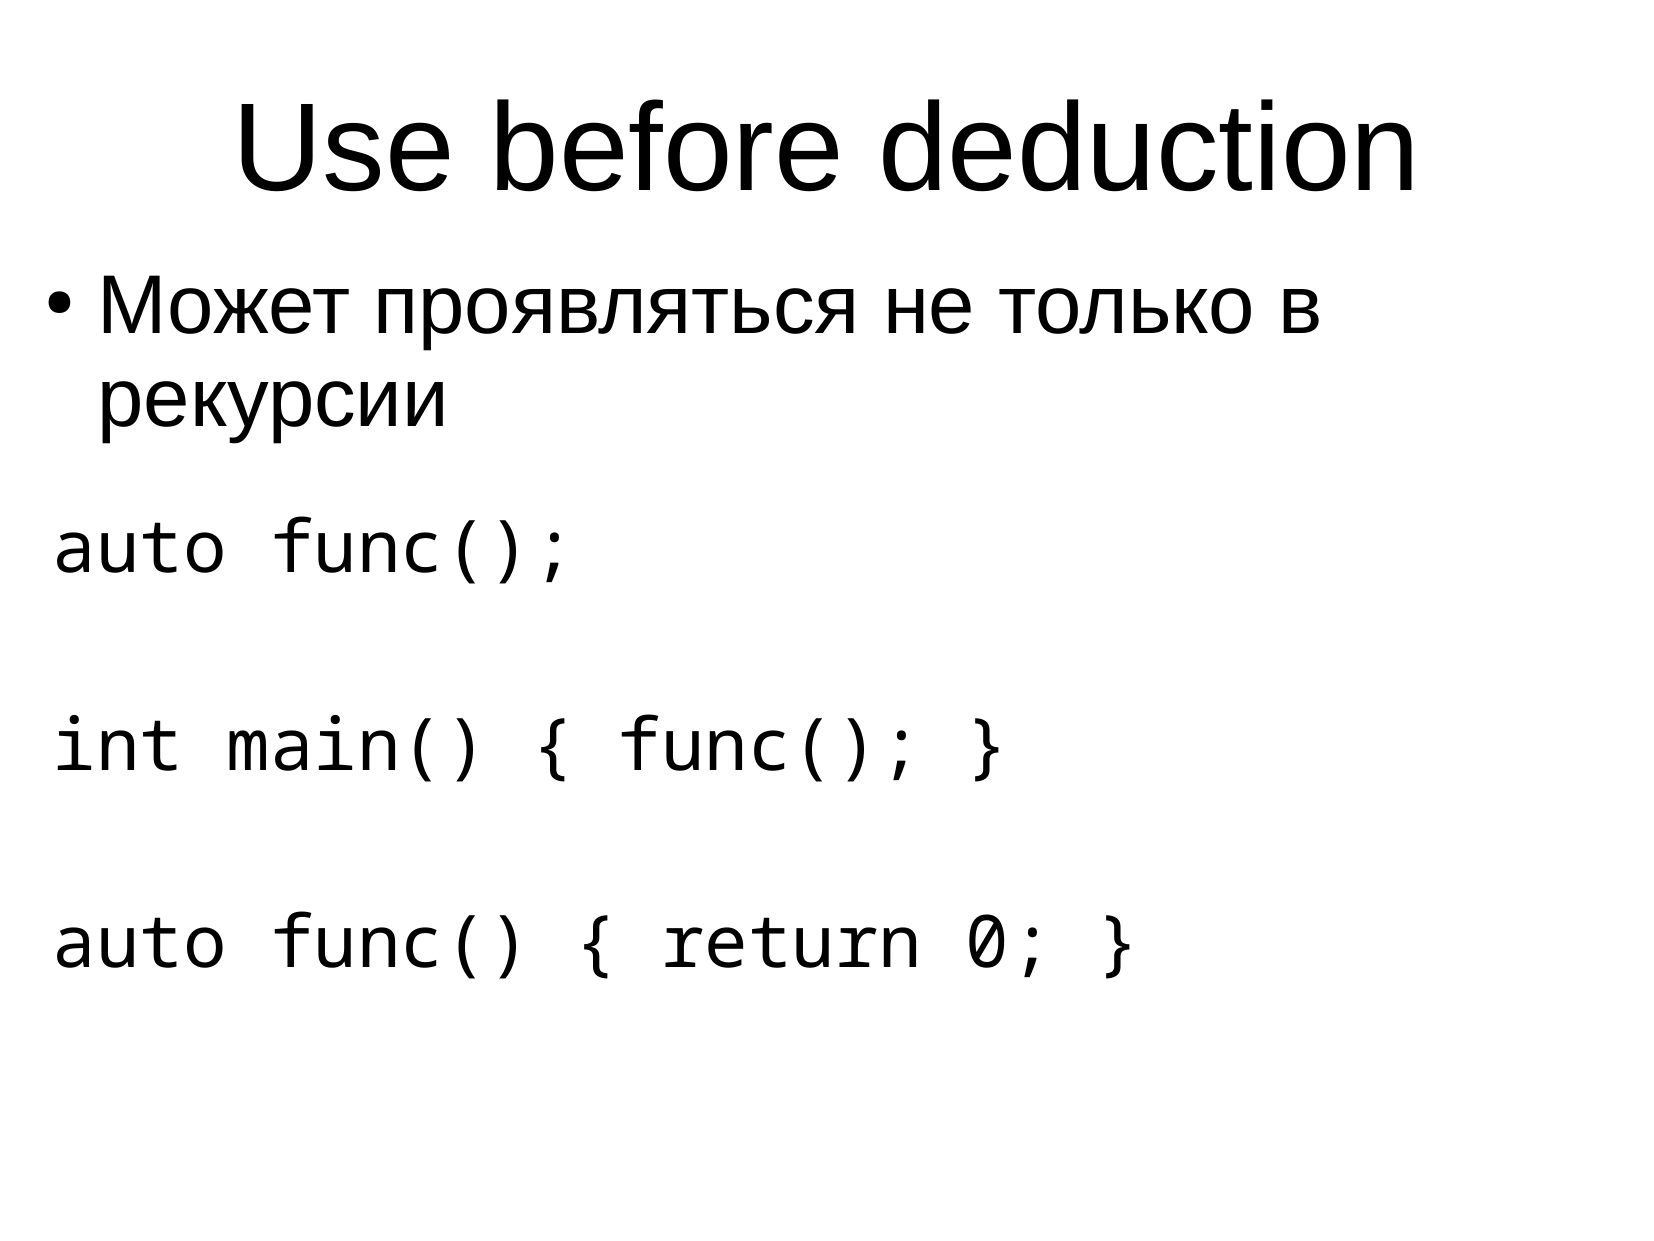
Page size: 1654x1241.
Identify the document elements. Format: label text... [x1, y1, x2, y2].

list Может проявляться не только в рекурсии [26, 258, 1647, 499]
title Use before deduction [82, 43, 1571, 251]
list auto func(); int main() { func(); } auto func() { return 0; } [52, 495, 1591, 991]
